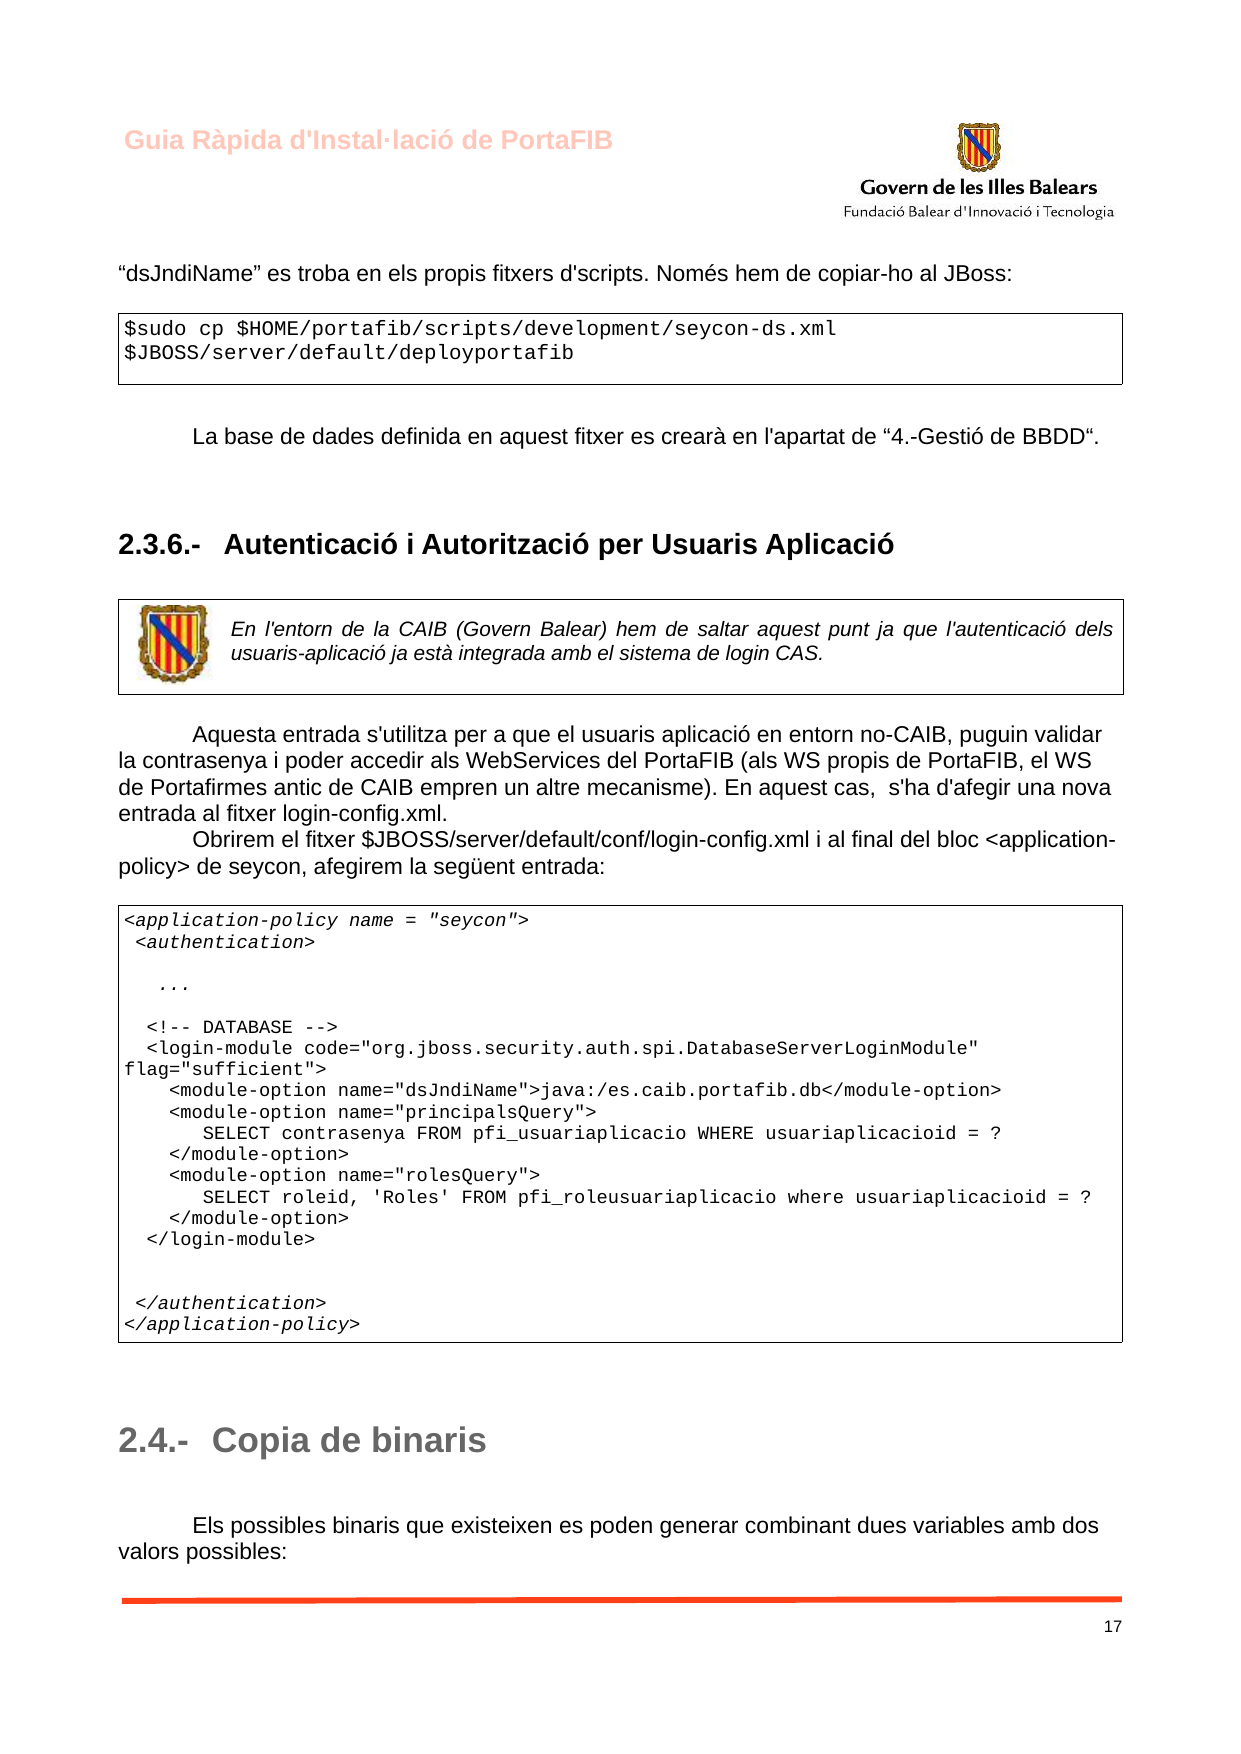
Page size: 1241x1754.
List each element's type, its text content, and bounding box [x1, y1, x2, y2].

table_header <application-policy name = "seycon"> <authentication> ... <!-- DATABASE --> <login-module code="org.jboss.security.auth.spi.DatabaseServerLoginModule" flag="sufficient"> <module-option name="dsJndiName">java:/es.caib.portafib.db</module-option> <module-option name="principalsQuery"> SELECT contrasenya FROM pfi_usuariaplicacio WHERE usuariaplicacioid = ? </module-option> <module-option name="rolesQuery"> SELECT roleid, 'Roles' FROM pfi_roleusuariaplicacio where usuariaplicacioid = ? </module-option> </login-module> </authentication> </application-policy> [119, 906, 1122, 1342]
table_header $sudo cp $HOME/portafib/scripts/development/seycon-ds.xml $JBOSS/server/default/deployportafib [119, 314, 1122, 384]
text Aquesta entrada s'utilitza per a que el usuaris aplicació en entorn no-CAIB, puguin validar la contrasenya i poder accedir als WebServices del PortaFIB (als WS propis de PortaFIB, el WS de Portafirmes antic de CAIB empren un altre mecanisme). En aquest cas, s'ha d'afegir una nova entrada al fitxer login-config.xml. [118, 721, 1122, 826]
text “dsJndiName” es troba en els propis fitxers d'scripts. Només hem de copiar-ho al JBoss: [118, 260, 1122, 286]
text Obrirem el fitxer $JBOSS/server/default/conf/login-config.xml i al final del bloc <application-policy> de seycon, afegirem la següent entrada: [118, 826, 1122, 879]
table_header [119, 600, 225, 694]
picture [134, 605, 214, 685]
text Els possibles binaris que existeixen es poden generar combinant dues variables amb dos valors possibles: [118, 1512, 1122, 1564]
subtitle Autenticació i Autorització per Usuaris Aplicació [118, 527, 1122, 561]
subtitle Copia de binaris [118, 1420, 1122, 1460]
table_header En l'entorn de la CAIB (Govern Balear) hem de saltar aquest punt ja que l'autenticació dels usuaris-aplicació ja està integrada amb el sistema de login CAS. [225, 600, 1123, 694]
picture [840, 123, 1117, 220]
text La base de dades definida en aquest fitxer es crearà en l'apartat de “4.-Gestió de BBDD“. [118, 423, 1122, 449]
